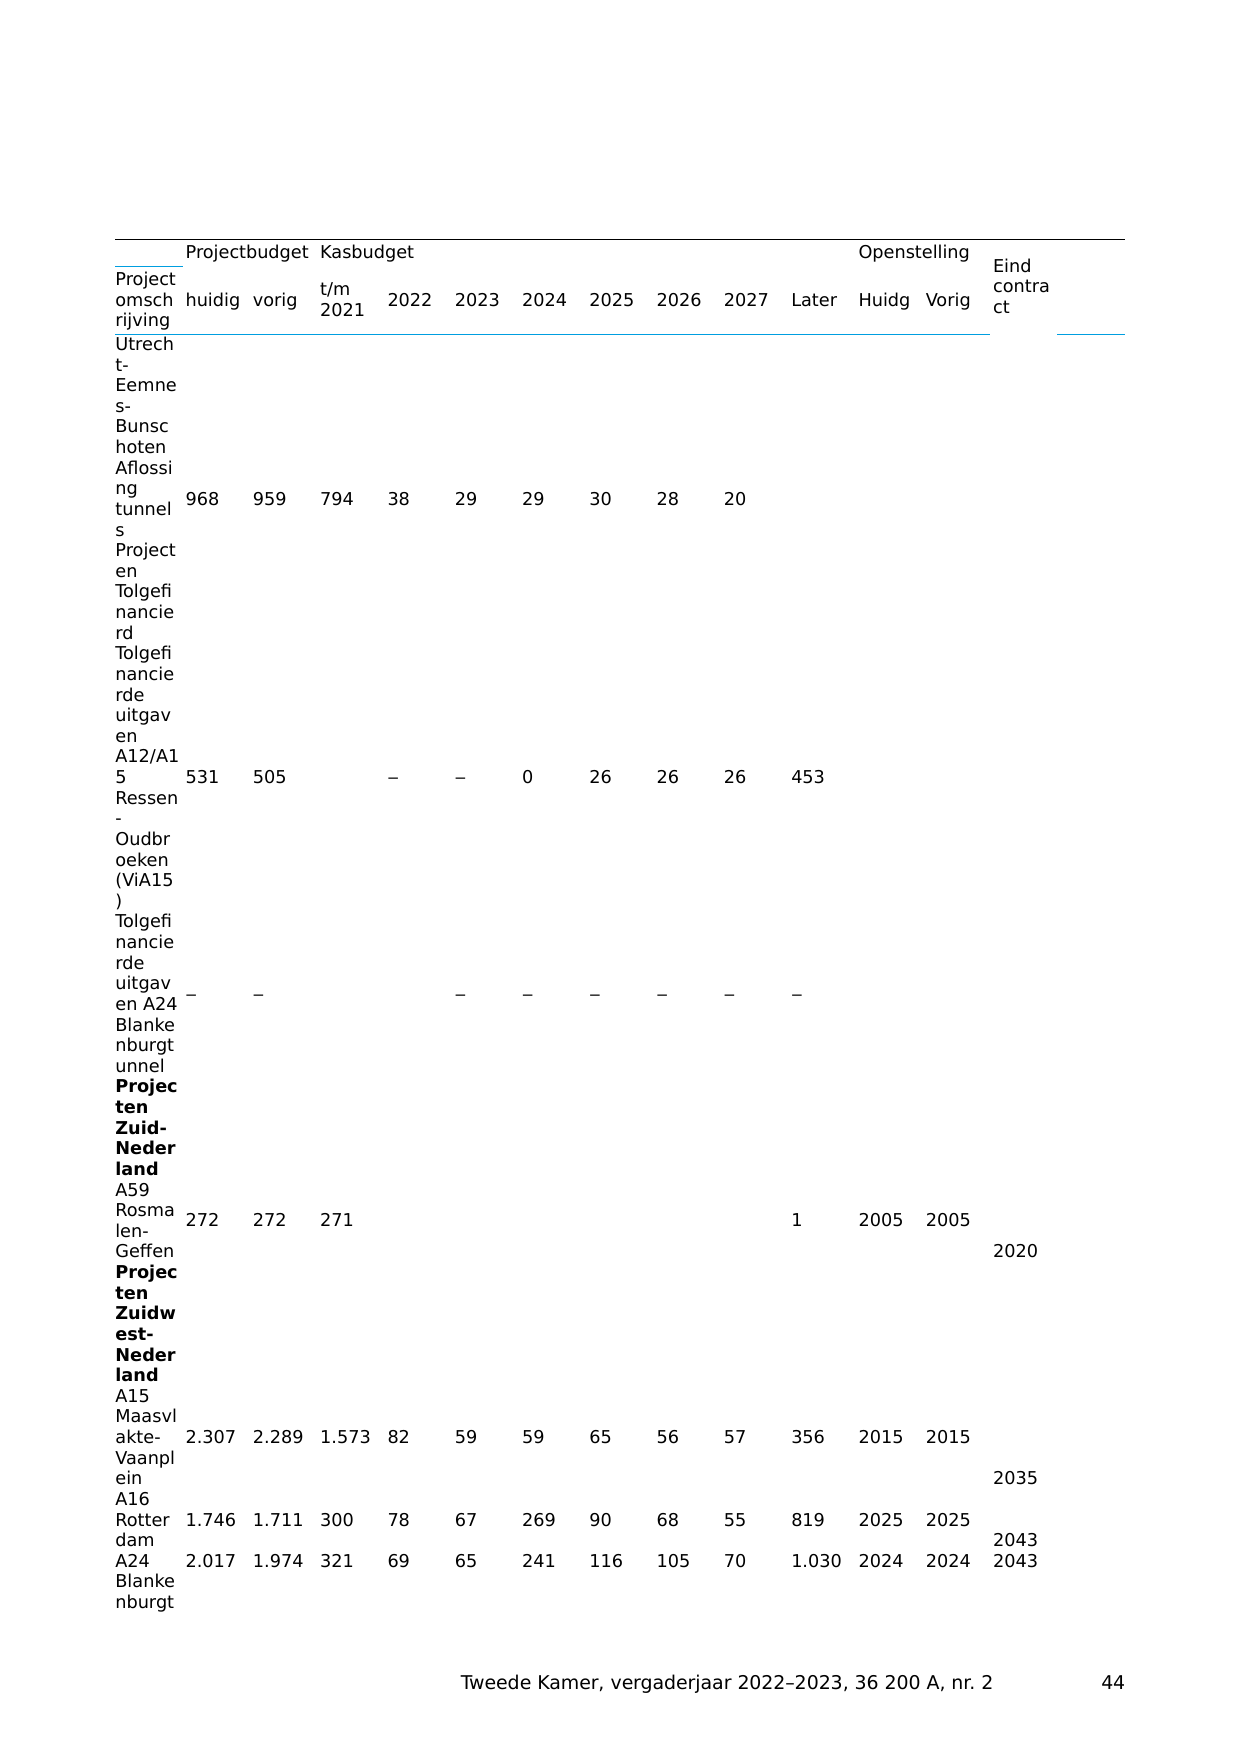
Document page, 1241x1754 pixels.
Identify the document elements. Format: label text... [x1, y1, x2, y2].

table_cell Tolgefinancierde uitgaven A12/A15 Ressen-Oudbroeken (ViA15) [115, 643, 182, 911]
table_cell [721, 540, 788, 643]
table_cell 269 [519, 1489, 586, 1551]
table_cell [1057, 1386, 1125, 1489]
table_cell 78 [384, 1489, 452, 1551]
table_cell 2.307 [183, 1386, 250, 1489]
table_cell A15 Maasvlakte-Vaanplein [115, 1386, 182, 1489]
table_cell [855, 335, 923, 458]
table_cell 116 [586, 1551, 653, 1613]
table_cell Huidg [855, 266, 923, 334]
table_cell 0 [519, 643, 586, 911]
table_cell 271 [317, 1180, 384, 1262]
table_cell [586, 1262, 653, 1386]
table_cell 29 [519, 458, 586, 540]
table_cell Tolgefinancierde uitgaven A24 Blankenburgtunnel [115, 911, 182, 1076]
table_cell 38 [384, 458, 452, 540]
table_cell Projecten Tolgefinancierd [115, 540, 182, 643]
table_cell 2043 [990, 1551, 1057, 1613]
table_cell [855, 1076, 923, 1179]
table_cell ‒ [721, 911, 788, 1076]
table_cell 30 [586, 458, 653, 540]
table_cell [990, 911, 1057, 1076]
table_header Tabel 28 Projectoverzicht behorende bij 12.04: Geïntegreerde contractvormen/PPS Hoofdwegennet (bedragen x € 1 miljoen) [115, 191, 1125, 239]
table_cell Projectbudget [183, 240, 317, 266]
table_cell [923, 643, 990, 911]
table_cell [1057, 911, 1125, 1076]
table_cell 55 [721, 1489, 788, 1551]
table_cell [1057, 1076, 1125, 1179]
table_cell ‒ [452, 643, 519, 911]
table_cell [855, 911, 923, 1076]
table_cell [1057, 1262, 1125, 1386]
table_cell 68 [654, 1489, 721, 1551]
table_cell 241 [519, 1551, 586, 1613]
table_cell [1057, 540, 1125, 643]
table_cell [384, 1076, 452, 1179]
table_cell [250, 335, 317, 458]
table_cell [384, 911, 452, 1076]
table_cell [721, 335, 788, 458]
table_cell 794 [317, 458, 384, 540]
table_cell 1.711 [250, 1489, 317, 1551]
table_cell 2035 [990, 1386, 1057, 1489]
table_cell [721, 1076, 788, 1179]
table_cell ‒ [519, 911, 586, 1076]
table_cell [452, 1180, 519, 1262]
table_cell 531 [183, 643, 250, 911]
table_cell 2015 [855, 1386, 923, 1489]
table_cell ‒ [250, 911, 317, 1076]
table_cell [923, 458, 990, 540]
table_cell [990, 1076, 1057, 1179]
table_cell 2024 [855, 1551, 923, 1613]
table_cell ‒ [654, 911, 721, 1076]
table_cell [384, 335, 452, 458]
table_cell [923, 1262, 990, 1386]
table_cell [452, 1076, 519, 1179]
table_cell 2005 [923, 1180, 990, 1262]
table_cell [855, 1262, 923, 1386]
table_cell [317, 335, 384, 458]
table_cell [586, 1076, 653, 1179]
table_cell 65 [586, 1386, 653, 1489]
table_cell [250, 540, 317, 643]
table_cell 57 [721, 1386, 788, 1489]
table_cell [452, 1262, 519, 1386]
table_cell ‒ [788, 911, 855, 1076]
table_cell Eind contract [990, 240, 1057, 334]
table_cell [384, 540, 452, 643]
table_cell [317, 1076, 384, 1179]
table_cell [519, 540, 586, 643]
table_cell 2024 [519, 266, 586, 334]
table_cell [183, 1076, 250, 1179]
table_cell 1.573 [317, 1386, 384, 1489]
table_cell Kasbudget [317, 240, 855, 266]
table_cell 70 [721, 1551, 788, 1613]
table_cell [250, 1262, 317, 1386]
table_cell Utrecht-Eemnes-Bunschoten [115, 335, 182, 458]
table_cell [586, 540, 653, 643]
table_cell [654, 1180, 721, 1262]
table_cell 59 [519, 1386, 586, 1489]
table_cell Projecten Zuid-Nederland [115, 1076, 182, 1179]
table_cell 1.974 [250, 1551, 317, 1613]
table_cell [317, 643, 384, 911]
table_cell [721, 1180, 788, 1262]
table_cell Projecten Zuidwest-Nederland [115, 1262, 182, 1386]
table_cell 2025 [855, 1489, 923, 1551]
table_cell [317, 540, 384, 643]
table_cell ‒ [384, 643, 452, 911]
table_cell ‒ [586, 911, 653, 1076]
table_cell [990, 643, 1057, 911]
table_cell 65 [452, 1551, 519, 1613]
table_cell [923, 335, 990, 458]
table_cell [250, 1076, 317, 1179]
table_cell [923, 1076, 990, 1179]
table_cell huidig [183, 266, 250, 334]
table_cell [183, 335, 250, 458]
table_cell 2.017 [183, 1551, 250, 1613]
table_cell [788, 540, 855, 643]
table_cell 20 [721, 458, 788, 540]
table_cell 56 [654, 1386, 721, 1489]
table_cell [519, 1262, 586, 1386]
table_cell Vorig [923, 266, 990, 334]
table_cell A59 Rosmalen-Geffen [115, 1180, 182, 1262]
table_cell Openstelling [855, 240, 990, 266]
table_cell 2027 [721, 266, 788, 334]
table_cell 26 [654, 643, 721, 911]
table_cell [1057, 1180, 1125, 1262]
table_cell 28 [654, 458, 721, 540]
table_cell [654, 1262, 721, 1386]
table_cell [452, 540, 519, 643]
table_cell 2.289 [250, 1386, 317, 1489]
table_cell t/m 2021 [317, 266, 384, 334]
table_cell 2023 [452, 266, 519, 334]
table_cell 90 [586, 1489, 653, 1551]
table_cell 968 [183, 458, 250, 540]
table_cell [1057, 1489, 1125, 1551]
table_cell Projectomschrijving [115, 267, 182, 334]
table_cell 453 [788, 643, 855, 911]
table_cell [519, 1180, 586, 1262]
table_cell Later [788, 266, 855, 334]
table_cell 2022 [384, 266, 452, 334]
table_cell 505 [250, 643, 317, 911]
table_cell [788, 1262, 855, 1386]
table_cell 2005 [855, 1180, 923, 1262]
table_cell 300 [317, 1489, 384, 1551]
table_cell 2025 [586, 266, 653, 334]
table_cell [855, 643, 923, 911]
table_cell [654, 1076, 721, 1179]
table_cell [183, 540, 250, 643]
table_cell [586, 335, 653, 458]
table_cell 2043 [990, 1489, 1057, 1551]
table_cell [788, 335, 855, 458]
table_cell [1057, 335, 1125, 458]
table_cell 1 [788, 1180, 855, 1262]
table_cell [855, 458, 923, 540]
table_cell 69 [384, 1551, 452, 1613]
table_cell [317, 911, 384, 1076]
table_cell 82 [384, 1386, 452, 1489]
table_cell [990, 1262, 1057, 1386]
table_cell [519, 1076, 586, 1179]
table_cell ‒ [452, 911, 519, 1076]
table_cell 2026 [654, 266, 721, 334]
table_cell 272 [250, 1180, 317, 1262]
table_cell [115, 240, 182, 266]
table_cell [654, 335, 721, 458]
table_cell Aflossing tunnels [115, 458, 182, 540]
table_cell A16 Rotterdam [115, 1489, 182, 1551]
table_cell 356 [788, 1386, 855, 1489]
table_cell 67 [452, 1489, 519, 1551]
table_cell [990, 540, 1057, 643]
table_cell 105 [654, 1551, 721, 1613]
table_cell [923, 540, 990, 643]
table_cell 2015 [923, 1386, 990, 1489]
table_cell [384, 1180, 452, 1262]
table_cell [1057, 643, 1125, 911]
table_cell [586, 1180, 653, 1262]
table_cell vorig [250, 266, 317, 334]
table_cell 321 [317, 1551, 384, 1613]
table_cell 26 [721, 643, 788, 911]
table_cell 2020 [990, 1180, 1057, 1262]
table_cell 59 [452, 1386, 519, 1489]
table_cell 26 [586, 643, 653, 911]
table_cell 29 [452, 458, 519, 540]
table_cell [990, 334, 1057, 458]
table_cell [654, 540, 721, 643]
table_cell [788, 1076, 855, 1179]
table_cell [990, 458, 1057, 540]
table_cell [452, 335, 519, 458]
table_cell [855, 540, 923, 643]
table_cell [519, 335, 586, 458]
table_cell [721, 1262, 788, 1386]
table_cell [317, 1262, 384, 1386]
table_cell [1057, 1551, 1125, 1613]
table_cell 2025 [923, 1489, 990, 1551]
table_cell 272 [183, 1180, 250, 1262]
table_cell [923, 911, 990, 1076]
table_cell 1.746 [183, 1489, 250, 1551]
table_cell A24 Blankenburgt [115, 1551, 182, 1613]
table_cell 819 [788, 1489, 855, 1551]
table_cell 959 [250, 458, 317, 540]
table_cell [384, 1262, 452, 1386]
table_cell ‒ [183, 911, 250, 1076]
table_cell [1057, 240, 1125, 334]
table_cell [1057, 458, 1125, 540]
table_cell [788, 458, 855, 540]
table_cell 1.030 [788, 1551, 855, 1613]
table_cell 2024 [923, 1551, 990, 1613]
table_cell [183, 1262, 250, 1386]
